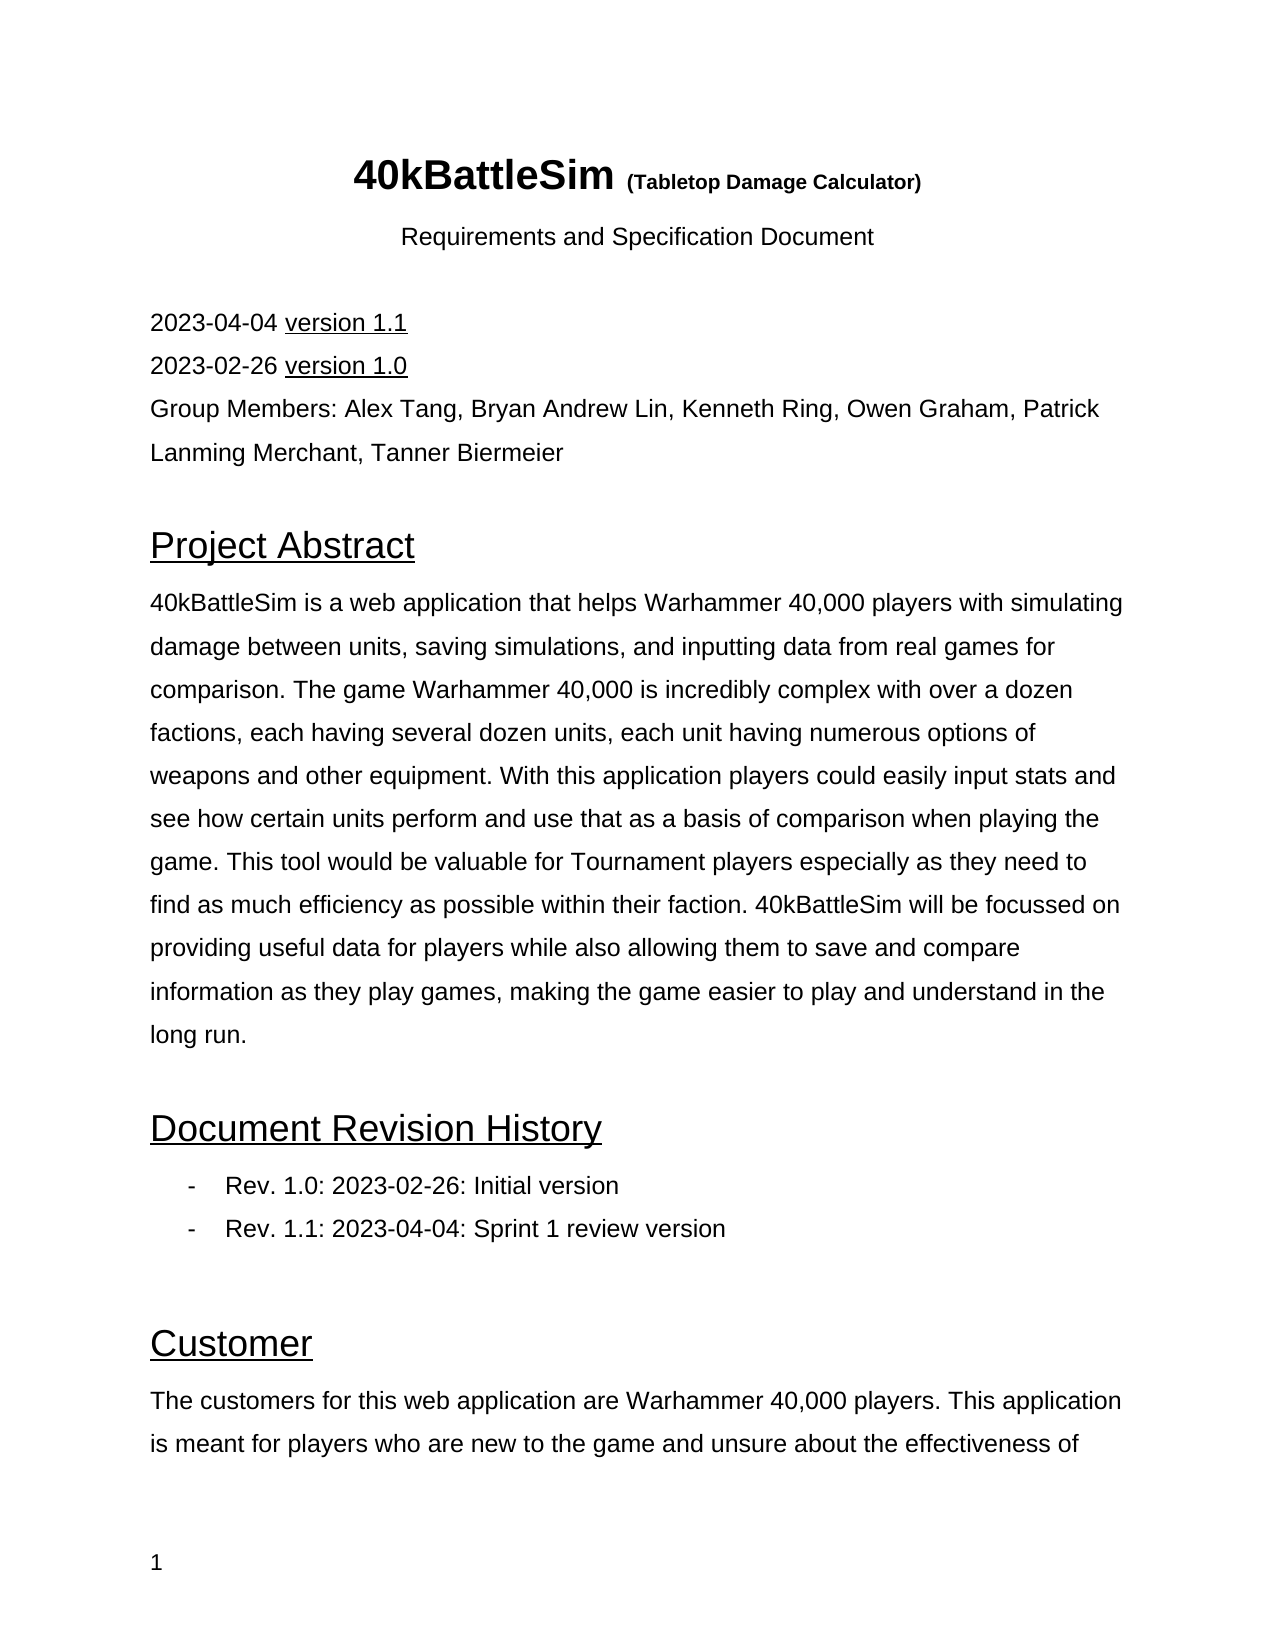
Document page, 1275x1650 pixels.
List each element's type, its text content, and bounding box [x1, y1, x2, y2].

text 2023-04-04 version 1.1 [150, 308, 1125, 337]
text Customer [150, 1322, 1125, 1365]
text Requirements and Specification Document [150, 222, 1125, 251]
text Document Revision History [150, 1106, 1125, 1149]
text 40kBattleSim (Tabletop Damage Calculator) [150, 150, 1125, 198]
text The customers for this web application are Warhammer 40,000 players. This application is meant for players who are new to the game and unsure about the effectiveness of [150, 1386, 1125, 1458]
list Rev. 1.1: 2023-04-04: Sprint 1 review version [187, 1214, 1125, 1242]
text Project Abstract [150, 524, 1125, 567]
text 2023-02-26 version 1.0 [150, 351, 1125, 380]
list Rev. 1.0: 2023-02-26: Initial version [187, 1171, 1125, 1199]
text Group Members: Alex Tang, Bryan Andrew Lin, Kenneth Ring, Owen Graham, Patrick Lanming Merchant, Tanner Biermeier [150, 394, 1125, 466]
text 40kBattleSim is a web application that helps Warhammer 40,000 players with simulating damage between units, saving simulations, and inputting data from real games for comparison. The game Warhammer 40,000 is incredibly complex with over a dozen factions, each having several dozen units, each unit having numerous options of weapons and other equipment. With this application players could easily input stats and see how certain units perform and use that as a basis of comparison when playing the game. This tool would be valuable for Tournament players especially as they need to find as much efficiency as possible within their faction. 40kBattleSim will be focussed on providing useful data for players while also allowing them to save and compare information as they play games, making the game easier to play and understand in the long run. [150, 588, 1125, 1048]
